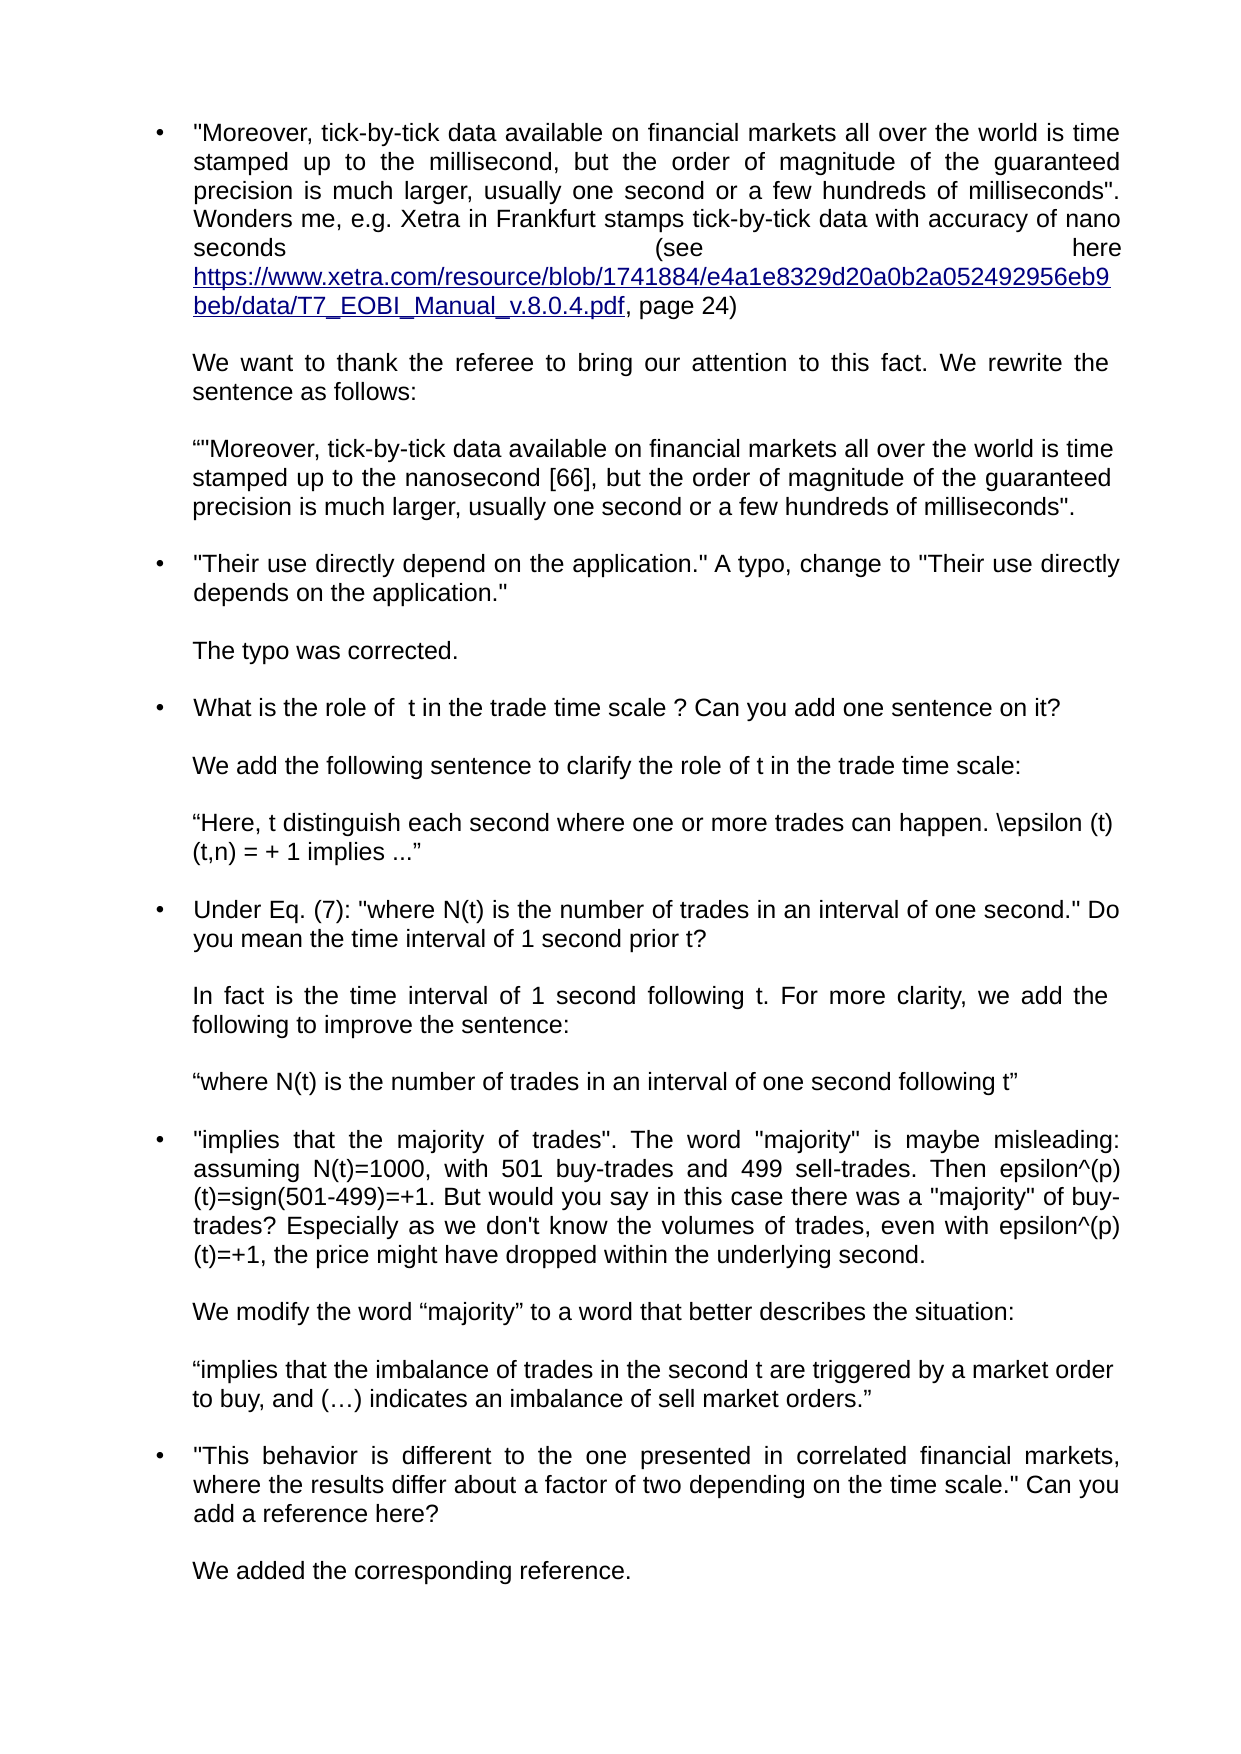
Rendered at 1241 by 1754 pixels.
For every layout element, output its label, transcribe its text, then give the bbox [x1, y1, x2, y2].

list "Their use directly depend on the application." A typo, change to "Their use directly depends on the application." [156, 549, 1122, 607]
text The typo was corrected. [118, 636, 1122, 664]
text “"Moreover, tick-by-tick data available on financial markets all over the world is time stamped up to the nanosecond [66], but the order of magnitude of the guaranteed precision is much larger, usually one second or a few hundreds of milliseconds". [118, 434, 1122, 521]
text “Here, t distinguish each second where one or more trades can happen. \epsilon (t) (t,n) = + 1 implies ...” [118, 808, 1122, 866]
list "implies that the majority of trades". The word "majority" is maybe misleading: assuming N(t)=1000, with 501 buy-trades and 499 sell-trades. Then epsilon^(p)(t)=sign(501-499)=+1. But would you say in this case there was a "majority" of buy-trades? Especially as we don't know the volumes of trades, even with epsilon^(p)(t)=+1, the price might have dropped within the underlying second. [156, 1125, 1122, 1269]
list "Moreover, tick-by-tick data available on financial markets all over the world is time stamped up to the millisecond, but the order of magnitude of the guaranteed precision is much larger, usually one second or a few hundreds of milliseconds". Wonders me, e.g. Xetra in Frankfurt stamps tick-by-tick data with accuracy of nano seconds (see here https://www.xetra.com/resource/blob/1741884/e4a1e8329d20a0b2a052492956eb9beb/data/T7_EOBI_Manual_v.8.0.4.pdf, page 24) [156, 118, 1122, 319]
list What is the role of t in the trade time scale ? Can you add one sentence on it? [156, 693, 1122, 722]
text We want to thank the referee to bring our attention to this fact. We rewrite the sentence as follows: [118, 348, 1122, 406]
text In fact is the time interval of 1 second following t. For more clarity, we add the following to improve the sentence: [118, 981, 1122, 1038]
list Under Eq. (7): "where N(t) is the number of trades in an interval of one second." Do you mean the time interval of 1 second prior t? [156, 895, 1122, 952]
list "This behavior is different to the one presented in correlated financial markets, where the results differ about a factor of two depending on the time scale." Can you add a reference here? [156, 1441, 1122, 1527]
text We modify the word “majority” to a word that better describes the situation: [118, 1297, 1122, 1326]
text “where N(t) is the number of trades in an interval of one second following t” [118, 1067, 1122, 1096]
text “implies that the imbalance of trades in the second t are triggered by a market order to buy, and (…) indicates an imbalance of sell market orders.” [118, 1355, 1122, 1412]
text We add the following sentence to clarify the role of t in the trade time scale: [118, 751, 1122, 780]
text We added the corresponding reference. [118, 1556, 1122, 1585]
